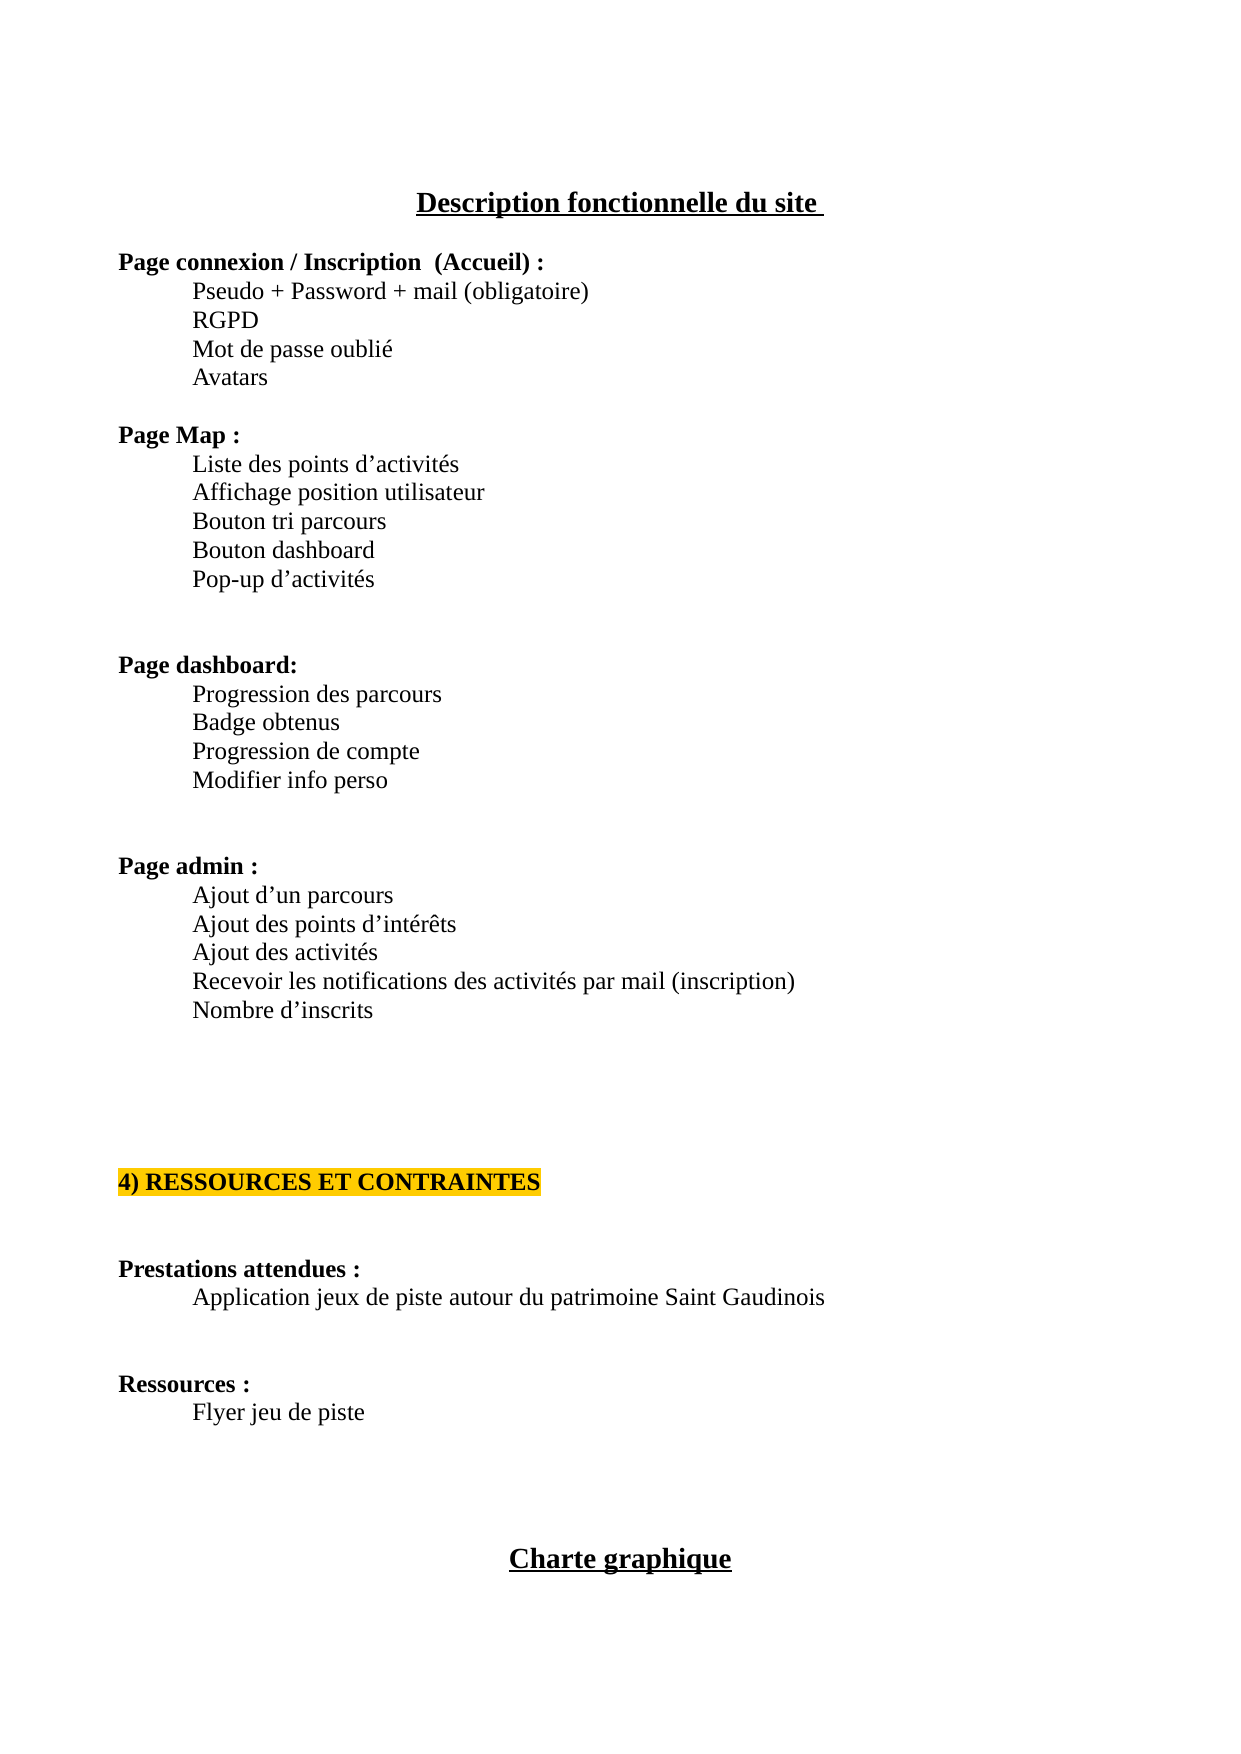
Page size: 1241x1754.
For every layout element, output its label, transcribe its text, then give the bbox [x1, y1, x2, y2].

text Pseudo + Password + mail (obligatoire) [118, 276, 1122, 305]
text Page Map : [118, 420, 1122, 449]
text Page admin : [118, 851, 1122, 880]
text Ajout des points d’intérêts [118, 909, 1122, 937]
text Ajout d’un parcours [118, 880, 1122, 909]
text Nombre d’inscrits [118, 995, 1122, 1024]
text Affichage position utilisateur [118, 477, 1122, 506]
text Page connexion / Inscription (Accueil) : [118, 247, 1122, 276]
text Charte graphique [118, 1541, 1122, 1575]
text Avatars [118, 362, 1122, 391]
text 4) RESSOURCES ET CONTRAINTES [118, 1167, 1122, 1196]
text Badge obtenus [118, 707, 1122, 736]
text Pop-up d’activités [118, 564, 1122, 592]
text Ressources : [118, 1369, 1122, 1397]
text Progression de compte [118, 736, 1122, 765]
text Ajout des activités [118, 937, 1122, 966]
text Recevoir les notifications des activités par mail (inscription) [118, 966, 1122, 995]
text Bouton tri parcours [118, 506, 1122, 535]
text Application jeux de piste autour du patrimoine Saint Gaudinois [118, 1282, 1122, 1311]
text Bouton dashboard [118, 535, 1122, 564]
text Prestations attendues : [118, 1254, 1122, 1282]
text Mot de passe oublié [118, 334, 1122, 362]
text Flyer jeu de piste [118, 1397, 1122, 1426]
text Progression des parcours [118, 679, 1122, 707]
text Modifier info perso [118, 765, 1122, 794]
text RGPD [118, 305, 1122, 334]
text Liste des points d’activités [118, 449, 1122, 477]
text Description fonctionnelle du site [118, 185, 1122, 219]
text Page dashboard: [118, 650, 1122, 679]
